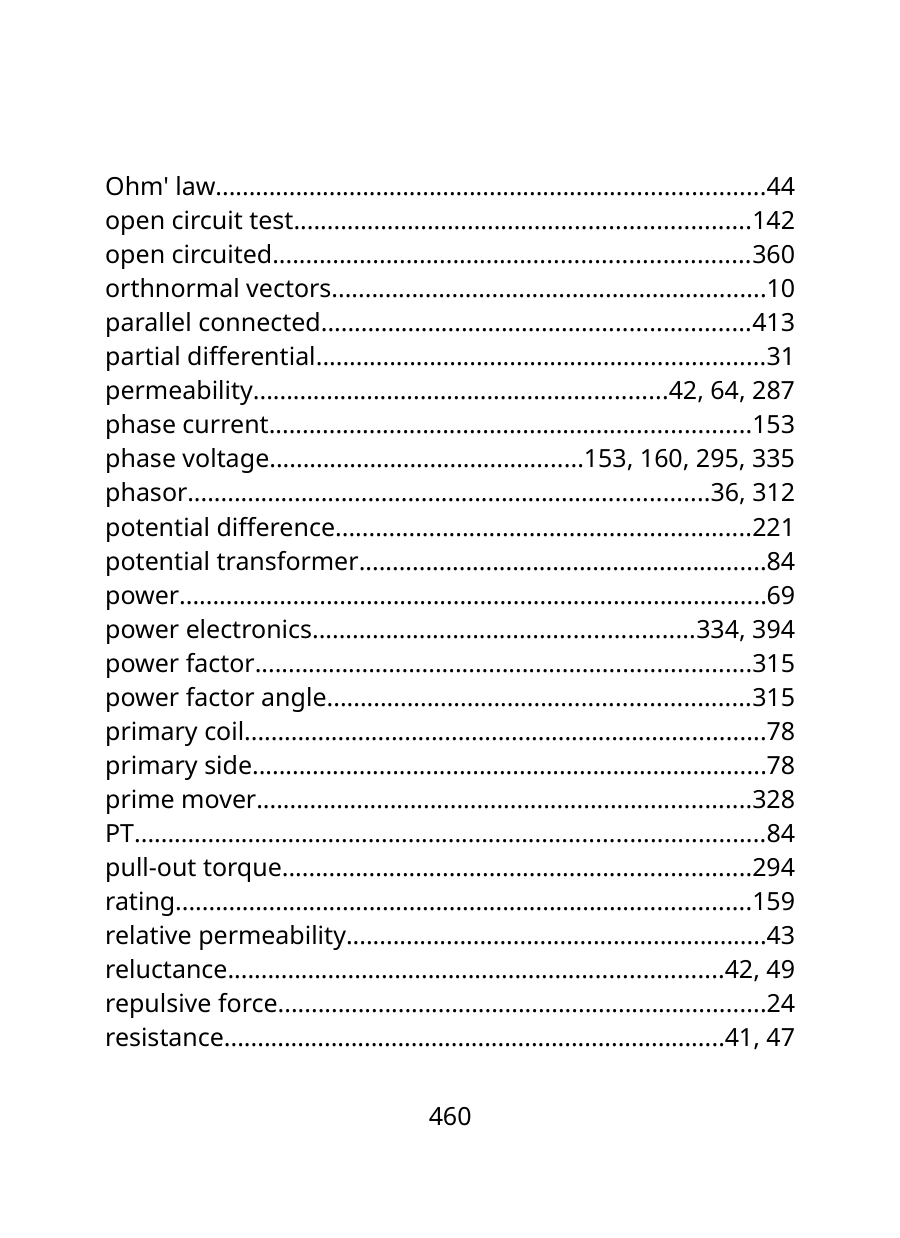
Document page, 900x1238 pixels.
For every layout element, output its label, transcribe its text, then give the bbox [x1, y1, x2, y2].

text parallel connected 413 [105, 305, 795, 339]
text open circuit test 142 [105, 203, 795, 237]
text phasor 36, 312 [105, 475, 795, 509]
text permeability 42, 64, 287 [105, 373, 795, 407]
text resistance 41, 47 [105, 1020, 795, 1054]
text Ohm' law 44 [105, 168, 795, 203]
text relative permeability 43 [105, 918, 795, 952]
text primary side 78 [105, 748, 795, 782]
text open circuited 360 [105, 237, 795, 271]
text power factor 315 [105, 645, 795, 679]
text power factor angle 315 [105, 679, 795, 713]
text power 69 [105, 577, 795, 611]
text potential difference 221 [105, 509, 795, 543]
text primary coil 78 [105, 713, 795, 748]
text phase current 153 [105, 407, 795, 441]
text pull-out torque 294 [105, 850, 795, 884]
text orthnormal vectors 10 [105, 271, 795, 305]
text prime mover 328 [105, 782, 795, 816]
text power electronics 334, 394 [105, 611, 795, 645]
text potential transformer 84 [105, 543, 795, 577]
text reluctance 42, 49 [105, 952, 795, 986]
text phase voltage 153, 160, 295, 335 [105, 441, 795, 475]
text partial differential 31 [105, 339, 795, 373]
text rating 159 [105, 884, 795, 918]
text repulsive force 24 [105, 986, 795, 1020]
text PT 84 [105, 816, 795, 850]
